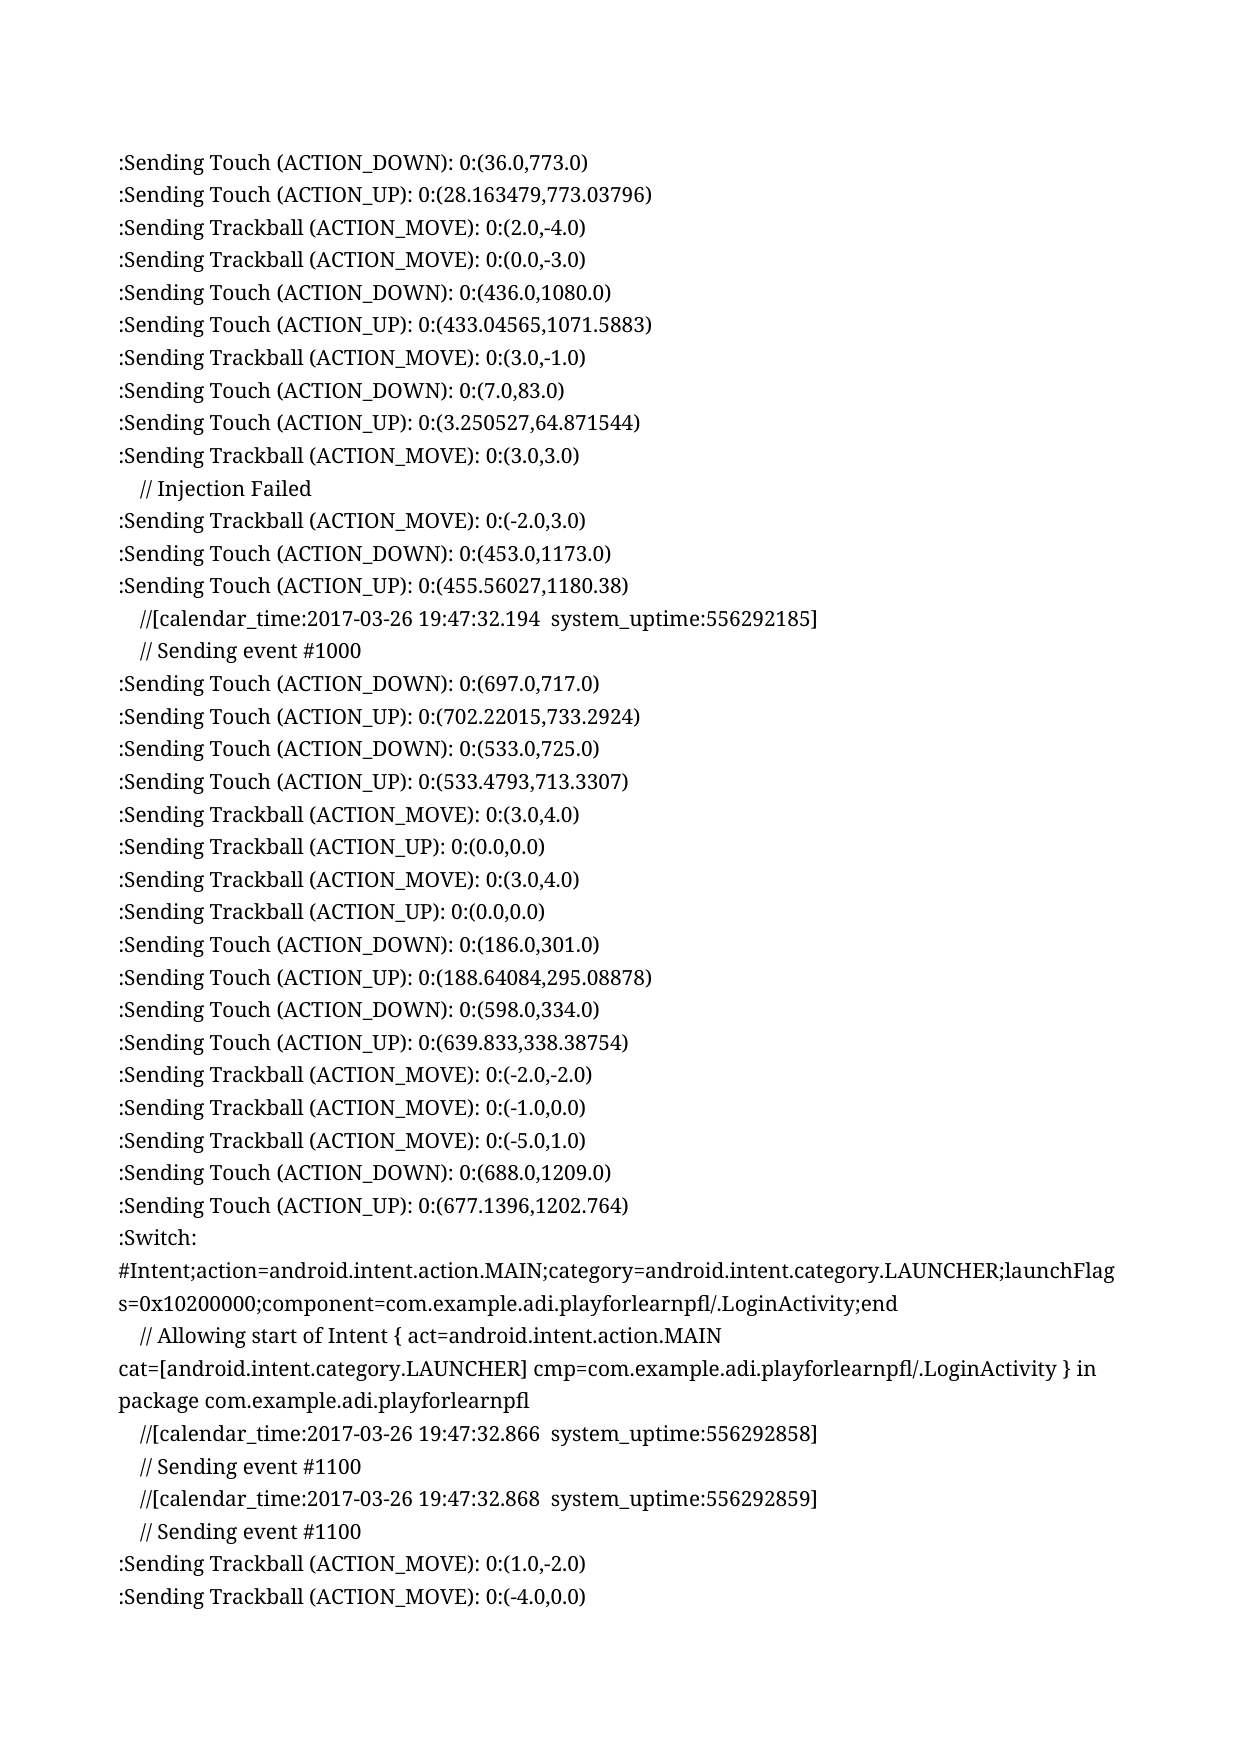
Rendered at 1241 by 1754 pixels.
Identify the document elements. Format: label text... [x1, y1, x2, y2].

text // Sending event #1100 [118, 1517, 1122, 1545]
text :Sending Touch (ACTION_DOWN): 0:(453.0,1173.0) [118, 539, 1122, 567]
text :Switch: #Intent;action=android.intent.action.MAIN;category=android.intent.category.LAUNCHER;launchFlags=0x10200000;component=com.example.adi.playforlearnpfl/.LoginActivity;end [118, 1223, 1122, 1317]
text :Sending Touch (ACTION_UP): 0:(702.22015,733.2924) [118, 702, 1122, 730]
text :Sending Touch (ACTION_UP): 0:(677.1396,1202.764) [118, 1191, 1122, 1219]
text :Sending Trackball (ACTION_MOVE): 0:(3.0,3.0) [118, 441, 1122, 469]
text :Sending Touch (ACTION_UP): 0:(188.64084,295.08878) [118, 963, 1122, 991]
text // Allowing start of Intent { act=android.intent.action.MAIN cat=[android.intent.category.LAUNCHER] cmp=com.example.adi.playforlearnpfl/.LoginActivity } in package com.example.adi.playforlearnpfl [118, 1321, 1122, 1415]
text :Sending Touch (ACTION_DOWN): 0:(186.0,301.0) [118, 930, 1122, 958]
text :Sending Touch (ACTION_DOWN): 0:(688.0,1209.0) [118, 1158, 1122, 1187]
text :Sending Trackball (ACTION_MOVE): 0:(-5.0,1.0) [118, 1126, 1122, 1154]
text :Sending Touch (ACTION_DOWN): 0:(36.0,773.0) [118, 148, 1122, 176]
text :Sending Touch (ACTION_DOWN): 0:(436.0,1080.0) [118, 278, 1122, 306]
text :Sending Touch (ACTION_UP): 0:(639.833,338.38754) [118, 1028, 1122, 1056]
text :Sending Trackball (ACTION_MOVE): 0:(2.0,-4.0) [118, 213, 1122, 241]
text :Sending Trackball (ACTION_MOVE): 0:(-2.0,3.0) [118, 506, 1122, 535]
text // Injection Failed [118, 474, 1122, 502]
text :Sending Touch (ACTION_DOWN): 0:(598.0,334.0) [118, 995, 1122, 1024]
text :Sending Trackball (ACTION_UP): 0:(0.0,0.0) [118, 897, 1122, 926]
text :Sending Trackball (ACTION_MOVE): 0:(-4.0,0.0) [118, 1582, 1122, 1611]
text :Sending Trackball (ACTION_MOVE): 0:(0.0,-3.0) [118, 245, 1122, 274]
text :Sending Trackball (ACTION_MOVE): 0:(-2.0,-2.0) [118, 1061, 1122, 1089]
text :Sending Trackball (ACTION_MOVE): 0:(3.0,4.0) [118, 865, 1122, 893]
text :Sending Touch (ACTION_UP): 0:(3.250527,64.871544) [118, 408, 1122, 437]
text //[calendar_time:2017-03-26 19:47:32.866 system_uptime:556292858] [118, 1419, 1122, 1448]
text :Sending Touch (ACTION_UP): 0:(533.4793,713.3307) [118, 767, 1122, 796]
text :Sending Trackball (ACTION_MOVE): 0:(1.0,-2.0) [118, 1549, 1122, 1578]
text :Sending Touch (ACTION_UP): 0:(28.163479,773.03796) [118, 180, 1122, 209]
text // Sending event #1100 [118, 1452, 1122, 1480]
text :Sending Trackball (ACTION_MOVE): 0:(-1.0,0.0) [118, 1093, 1122, 1122]
text // Sending event #1000 [118, 637, 1122, 665]
text //[calendar_time:2017-03-26 19:47:32.868 system_uptime:556292859] [118, 1484, 1122, 1513]
text :Sending Touch (ACTION_UP): 0:(455.56027,1180.38) [118, 571, 1122, 600]
text :Sending Touch (ACTION_DOWN): 0:(7.0,83.0) [118, 376, 1122, 404]
text :Sending Touch (ACTION_DOWN): 0:(533.0,725.0) [118, 734, 1122, 763]
text :Sending Trackball (ACTION_MOVE): 0:(3.0,-1.0) [118, 343, 1122, 372]
text :Sending Touch (ACTION_UP): 0:(433.04565,1071.5883) [118, 311, 1122, 339]
text :Sending Touch (ACTION_DOWN): 0:(697.0,717.0) [118, 669, 1122, 698]
text //[calendar_time:2017-03-26 19:47:32.194 system_uptime:556292185] [118, 604, 1122, 632]
text :Sending Trackball (ACTION_MOVE): 0:(3.0,4.0) [118, 800, 1122, 828]
text :Sending Trackball (ACTION_UP): 0:(0.0,0.0) [118, 832, 1122, 861]
